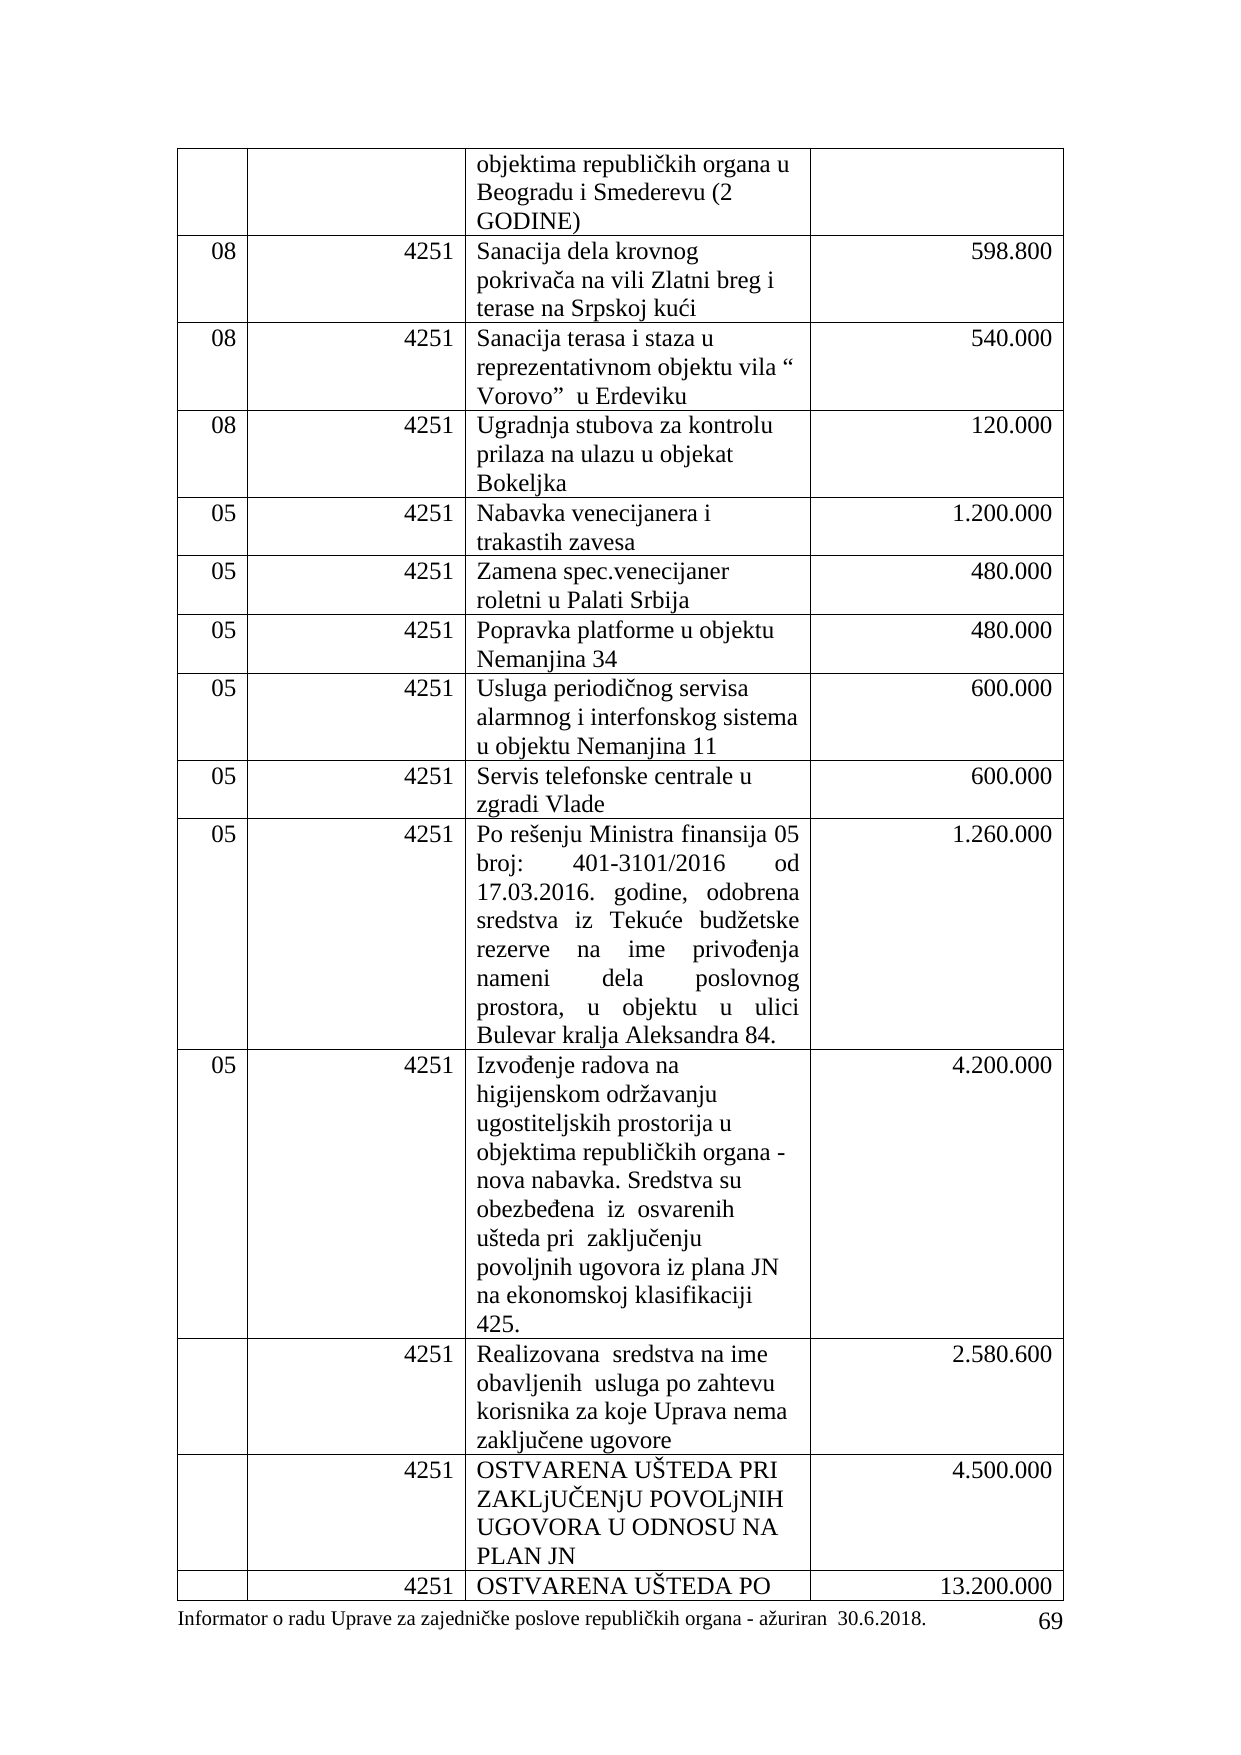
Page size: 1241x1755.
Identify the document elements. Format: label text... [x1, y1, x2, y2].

table_cell 05 [178, 674, 247, 760]
table_cell 13.200.000 [811, 1571, 1063, 1600]
table_cell 4251 [248, 236, 465, 322]
table_cell [178, 1339, 247, 1454]
table_cell 4251 [248, 323, 465, 409]
table_cell 4251 [248, 761, 465, 818]
table_cell objektima republičkih organa u Beogradu i Smederevu (2 GODINE) [466, 149, 810, 235]
table_cell 4251 [248, 411, 465, 497]
table_cell 1.200.000 [811, 498, 1063, 555]
table_cell 480.000 [811, 615, 1063, 672]
table_cell 08 [178, 411, 247, 497]
table_cell 4.500.000 [811, 1455, 1063, 1570]
table_cell 05 [178, 819, 247, 1049]
table_cell Servis telefonske centrale u zgradi Vlade [466, 761, 810, 818]
table_cell Realizovana sredstva na ime obavlјenih usluga po zahtevu korisnika za koje Uprava nema zaklјučene ugovore [466, 1339, 810, 1454]
table_cell 4251 [248, 1455, 465, 1570]
table_cell 08 [178, 323, 247, 409]
table_cell OSTVARENA UŠTEDA PRI ZAKLjUČENјU POVOLjNIH UGOVORA U ODNOSU NA PLAN JN [466, 1455, 810, 1570]
table_cell 4251 [248, 556, 465, 614]
table_cell Ugradnja stubova za kontrolu prilaza na ulazu u objekat Bokelјka [466, 411, 810, 497]
table_cell 08 [178, 236, 247, 322]
table_cell 05 [178, 498, 247, 555]
table_cell 4251 [248, 1050, 465, 1338]
table_cell 05 [178, 1050, 247, 1338]
table_cell 2.580.600 [811, 1339, 1063, 1454]
table_cell 4251 [248, 819, 465, 1049]
table_cell 480.000 [811, 556, 1063, 614]
table_cell 05 [178, 556, 247, 614]
table_cell 600.000 [811, 761, 1063, 818]
table_cell Zamena spec.venecijaner roletni u Palati Srbija [466, 556, 810, 614]
table_cell Po rešenju Ministra finansija 05 broj: 401-3101/2016 od 17.03.2016. godine, odobrena sredstva iz Tekuće budžetske rezerve na ime privođenja nameni dela poslovnog prostora, u objektu u ulici Bulevar kralјa Aleksandra 84. [466, 819, 810, 1049]
table_cell 4.200.000 [811, 1050, 1063, 1338]
table_cell [178, 1455, 247, 1570]
table_cell 540.000 [811, 323, 1063, 409]
table_cell Popravka platforme u objektu Nemanjina 34 [466, 615, 810, 672]
table_cell [811, 149, 1063, 235]
table_cell [178, 149, 247, 235]
table_cell 120.000 [811, 411, 1063, 497]
table_cell 4251 [248, 674, 465, 760]
table_cell 05 [178, 761, 247, 818]
table_cell 598.800 [811, 236, 1063, 322]
table_cell 4251 [248, 1571, 465, 1600]
table_cell 600.000 [811, 674, 1063, 760]
table_cell Sanacija dela krovnog pokrivača na vili Zlatni breg i terase na Srpskoj kući [466, 236, 810, 322]
table_cell Nabavka venecijanera i trakastih zavesa [466, 498, 810, 555]
table_cell OSTVARENA UŠTEDA PO [466, 1571, 810, 1600]
table_cell Sanacija terasa i staza u reprezentativnom objektu vila “ Vorovo” u Erdeviku [466, 323, 810, 409]
table_cell 4251 [248, 1339, 465, 1454]
table_cell 05 [178, 615, 247, 672]
table_cell 1.260.000 [811, 819, 1063, 1049]
table_cell [178, 1571, 247, 1600]
table_cell Izvođenje radova na higijenskom održavanju ugostitelјskih prostorija u objektima republičkih organa - nova nabavka. Sredstva su obezbeđena iz osvarenih ušteda pri zaklјučenju povolјnih ugovora iz plana JN na ekonomskoj klasifikaciji 425. [466, 1050, 810, 1338]
table_cell Usluga periodičnog servisa alarmnog i interfonskog sistema u objektu Nemanjina 11 [466, 674, 810, 760]
table_cell [248, 149, 465, 235]
table_cell 4251 [248, 615, 465, 672]
table_cell 4251 [248, 498, 465, 555]
